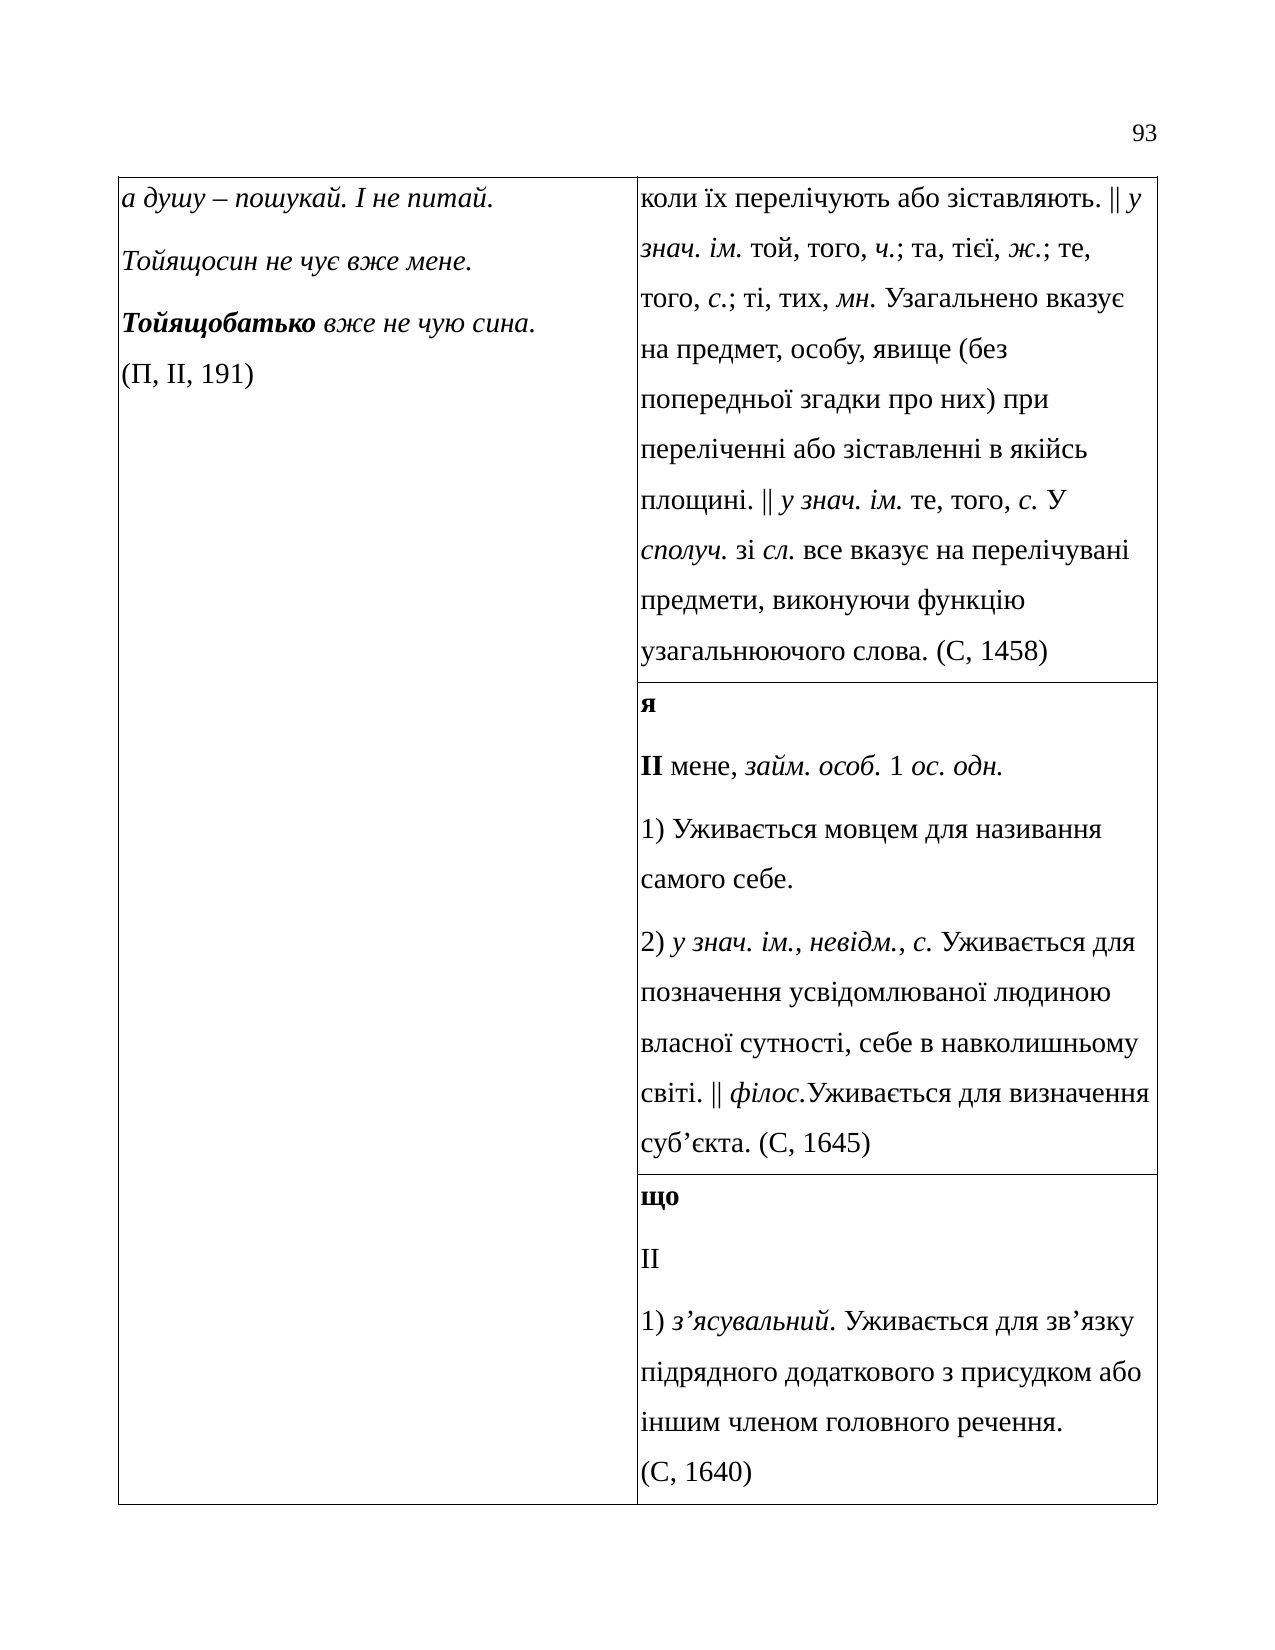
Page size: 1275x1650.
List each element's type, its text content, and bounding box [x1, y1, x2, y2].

table_cell а душу – пошукай. І не питай. Тойящосин не чує вже мене. Тойящобатько вже не чую сина. (П, ІІ, 191) [119, 178, 637, 1503]
table_cell коли їх перелічують або зіставляють. || у знач. ім. той, того, ч.; та, тієї, ж.; те, того, с.; ті, тих, мн. Узагальнено вказує на предмет, особу, явище (без попередньої згадки про них) при переліченні або зіставленні в якійсь площині. || у знач. ім. те, того, с. У сполуч. зі сл. все вказує на перелічувані предмети, виконуючи функцію узагальнюючого слова. (С, 1458) [638, 178, 1157, 682]
table_cell що II 1) з’ясувальний. Уживається для зв’язку підрядного додаткового з присудком або іншим членом головного речення. (С, 1640) [638, 1175, 1157, 1503]
table_cell я II мене, займ. особ. 1 ос. одн. 1) Уживається мовцем для називання самого себе. 2) у знач. ім., невідм., с. Уживається для позначення усвідомлюваної людиною власної сутності, себе в навколишньому світі. || філос.Уживається для визначення суб’єкта. (С, 1645) [638, 683, 1157, 1174]
